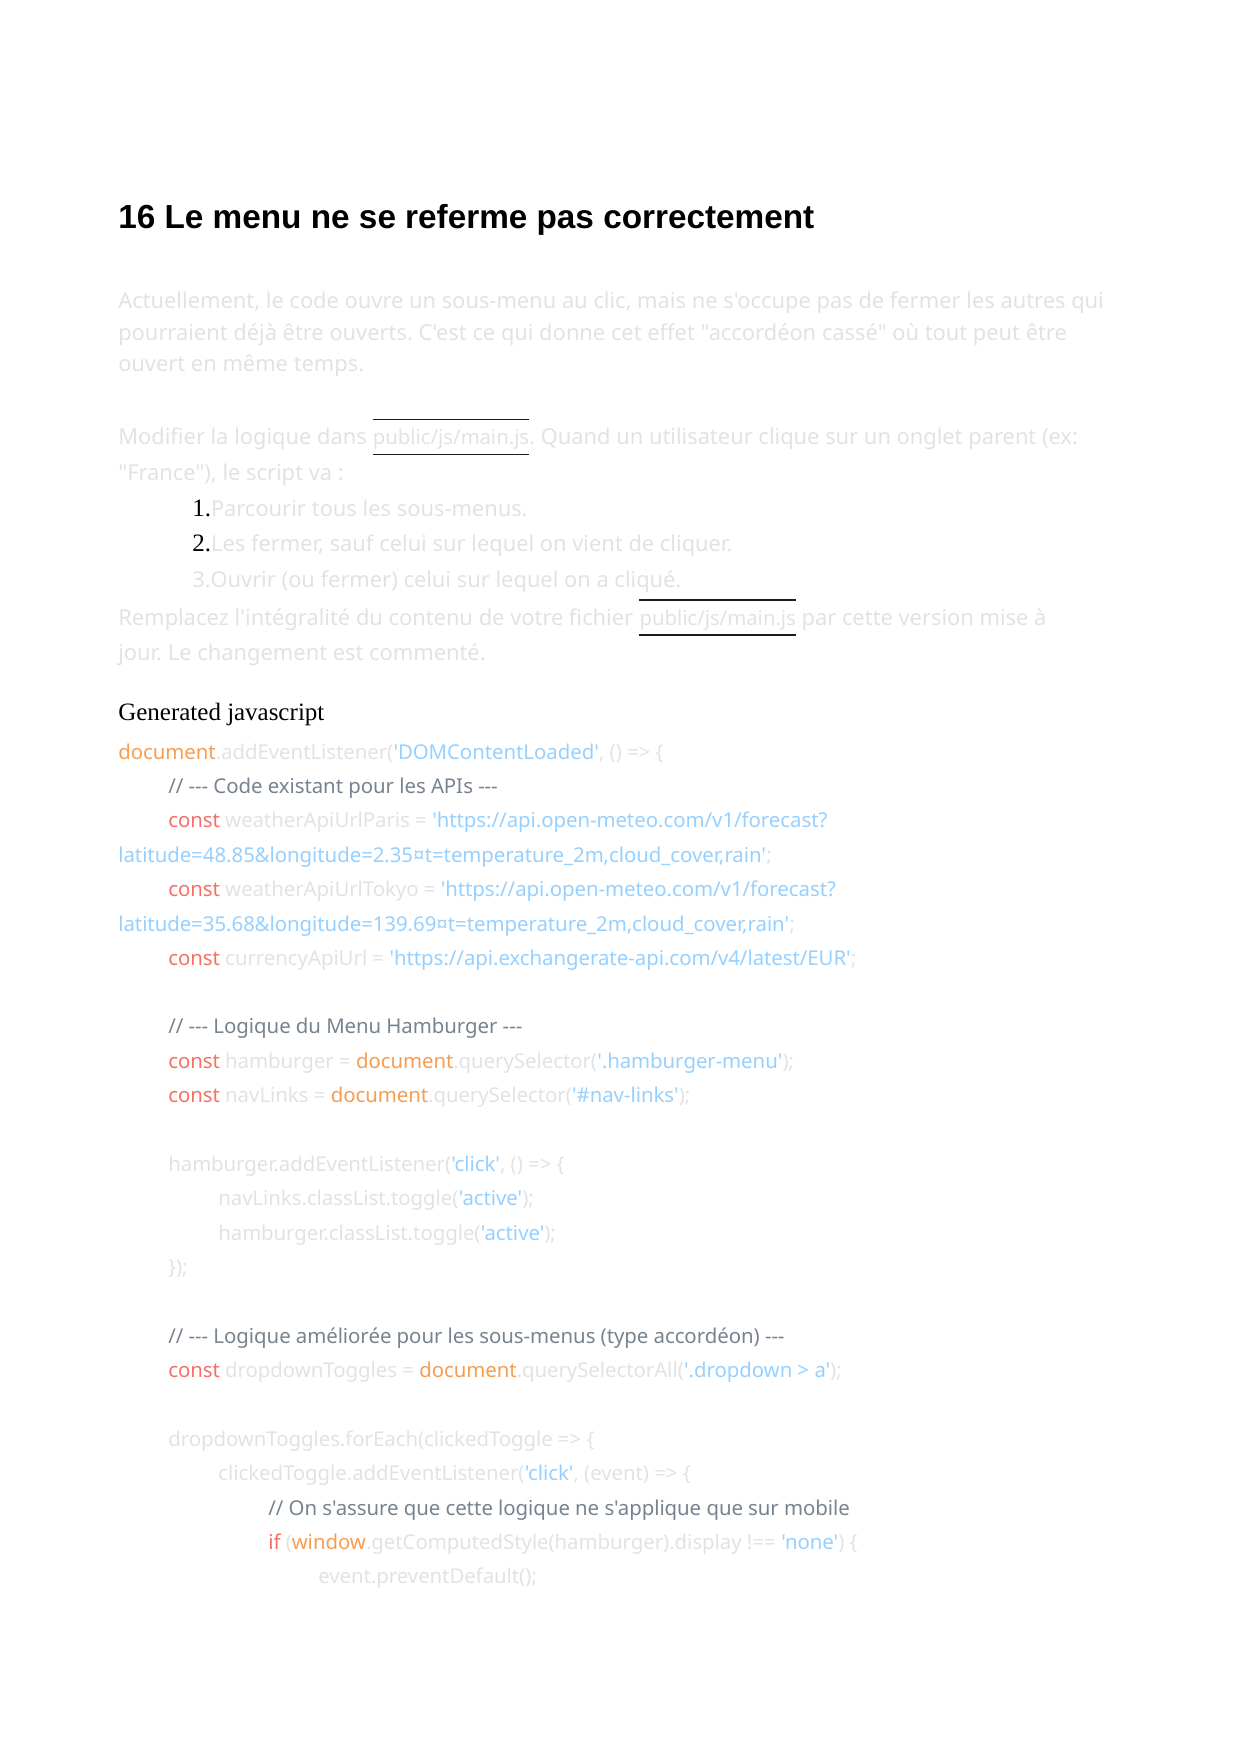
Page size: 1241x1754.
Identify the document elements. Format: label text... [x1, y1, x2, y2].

text if (window.getComputedStyle(hamburger).display !== 'none') { [118, 1521, 1122, 1556]
text Actuellement, le code ouvre un sous-menu au clic, mais ne s'occupe pas de fermer les autres qui pourraient déjà être ouverts. C'est ce qui donne cet effet "accordéon cassé" où tout peut être ouvert en même temps. [118, 284, 1122, 378]
text // --- Logique du Menu Hamburger --- [118, 1006, 1122, 1040]
list Ouvrir (ou fermer) celui sur lequel on a cliqué. [118, 563, 1122, 594]
text const weatherApiUrlParis = 'https://api.open-meteo.com/v1/forecast?latitude=48.85&longitude=2.35¤t=temperature_2m,cloud_cover,rain'; [118, 799, 1122, 868]
text clickedToggle.addEventListener('click', (event) => { [118, 1453, 1122, 1487]
text hamburger.classList.toggle('active'); [118, 1212, 1122, 1246]
text // --- Code existant pour les APIs --- [118, 765, 1122, 799]
text // --- Logique améliorée pour les sous-menus (type accordéon) --- [118, 1315, 1122, 1349]
text const hamburger = document.querySelector('.hamburger-menu'); [118, 1040, 1122, 1074]
text Modifier la logique dans public/js/main.js. Quand un utilisateur clique sur un onglet parent (ex: "France"), le script va : [118, 418, 1122, 486]
text event.preventDefault(); [118, 1556, 1122, 1590]
list Parcourir tous les sous-menus. [118, 491, 1122, 522]
text }); [118, 1246, 1122, 1281]
text dropdownToggles.forEach(clickedToggle => { [118, 1418, 1122, 1453]
text const currencyApiUrl = 'https://api.exchangerate-api.com/v4/latest/EUR'; [118, 937, 1122, 971]
text Generated javascript [118, 695, 1122, 726]
text const dropdownToggles = document.querySelectorAll('.dropdown > a'); [118, 1349, 1122, 1384]
list Les fermer, sauf celui sur lequel on vient de cliquer. [118, 527, 1122, 558]
text document.addEventListener('DOMContentLoaded', () => { [118, 731, 1122, 765]
text // On s'assure que cette logique ne s'applique que sur mobile [118, 1487, 1122, 1521]
text const weatherApiUrlTokyo = 'https://api.open-meteo.com/v1/forecast?latitude=35.68&longitude=139.69¤t=temperature_2m,cloud_cover,rain'; [118, 868, 1122, 937]
subtitle 16 Le menu ne se referme pas correctement [118, 197, 1122, 236]
text const navLinks = document.querySelector('#nav-links'); [118, 1074, 1122, 1109]
text Remplacez l'intégralité du contenu de votre fichier public/js/main.js par cette version mise à jour. Le changement est commenté. [118, 599, 1122, 667]
text hamburger.addEventListener('click', () => { [118, 1143, 1122, 1178]
text navLinks.classList.toggle('active'); [118, 1178, 1122, 1212]
